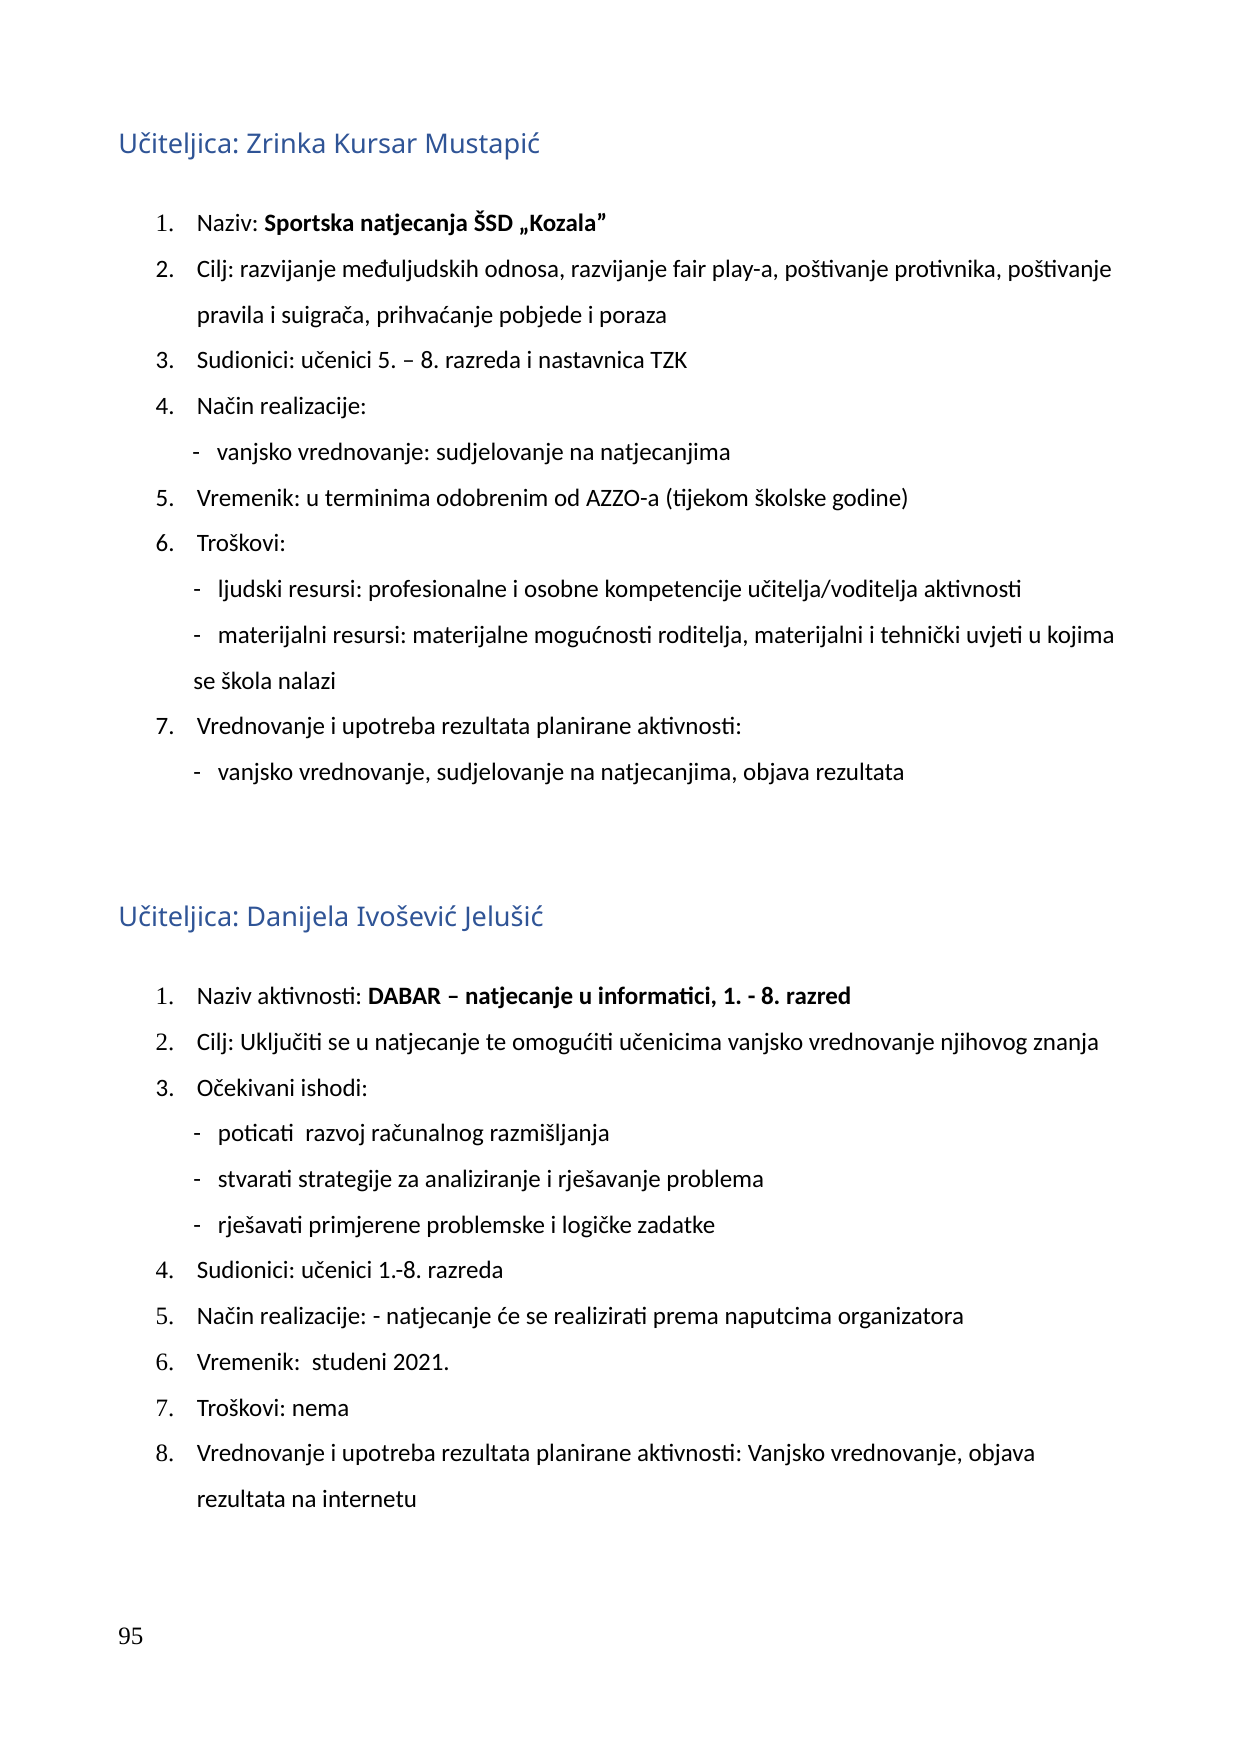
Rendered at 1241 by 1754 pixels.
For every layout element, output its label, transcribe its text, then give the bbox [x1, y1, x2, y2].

list Naziv: Sportska natjecanja ŠSD „Kozala” [155, 207, 1122, 238]
list Troškovi: [155, 528, 1122, 558]
list Vremenik: u terminima odobrenim od AZZO-a (tijekom školske godine) [155, 482, 1122, 512]
list Vremenik: studeni 2021. [155, 1346, 1122, 1377]
text - materijalni resursi: materijalne mogućnosti roditelja, materijalni i tehnički uvjeti u kojima se škola nalazi [193, 619, 1122, 695]
list Sudionici: učenici 5. – 8. razreda i nastavnica TZK [155, 345, 1122, 375]
subtitle Učiteljica: Danijela Ivošević Jelušić [118, 898, 1122, 934]
list Troškovi: nema [155, 1392, 1122, 1422]
text - stvarati strategije za analiziranje i rješavanje problema [193, 1163, 1122, 1194]
list Vrednovanje i upotreba rezultata planirane aktivnosti: Vanjsko vrednovanje, objava rezultata na internetu [155, 1437, 1122, 1514]
list Način realizacije: [155, 390, 1122, 421]
text - vanjsko vrednovanje, sudjelovanje na natjecanjima, objava rezultata [193, 756, 1122, 787]
list Način realizacije: - natjecanje će se realizirati prema naputcima organizatora [155, 1300, 1122, 1331]
text - rješavati primjerene problemske i logičke zadatke [193, 1209, 1122, 1239]
list Naziv aktivnosti: DABAR – natjecanje u informatici, 1. - 8. razred [155, 980, 1122, 1011]
list Cilj: Uključiti se u natjecanje te omogućiti učenicima vanjsko vrednovanje njihovog znanja [155, 1026, 1122, 1056]
text - vanjsko vrednovanje: sudjelovanje na natjecanjima [118, 436, 1122, 467]
list Cilj: razvijanje međuljudskih odnosa, razvijanje fair play-a, poštivanje protivnika, poštivanje pravila i suigrača, prihvaćanje pobjede i poraza [155, 253, 1122, 329]
list Očekivani ishodi: [155, 1072, 1122, 1102]
list Vrednovanje i upotreba rezultata planirane aktivnosti: [155, 711, 1122, 741]
text - poticati razvoj računalnog razmišljanja [193, 1117, 1122, 1148]
subtitle Učiteljica: Zrinka Kursar Mustapić [118, 125, 1122, 162]
list Sudionici: učenici 1.-8. razreda [155, 1254, 1122, 1285]
text - ljudski resursi: profesionalne i osobne kompetencije učitelja/voditelja aktivnosti [193, 573, 1122, 604]
